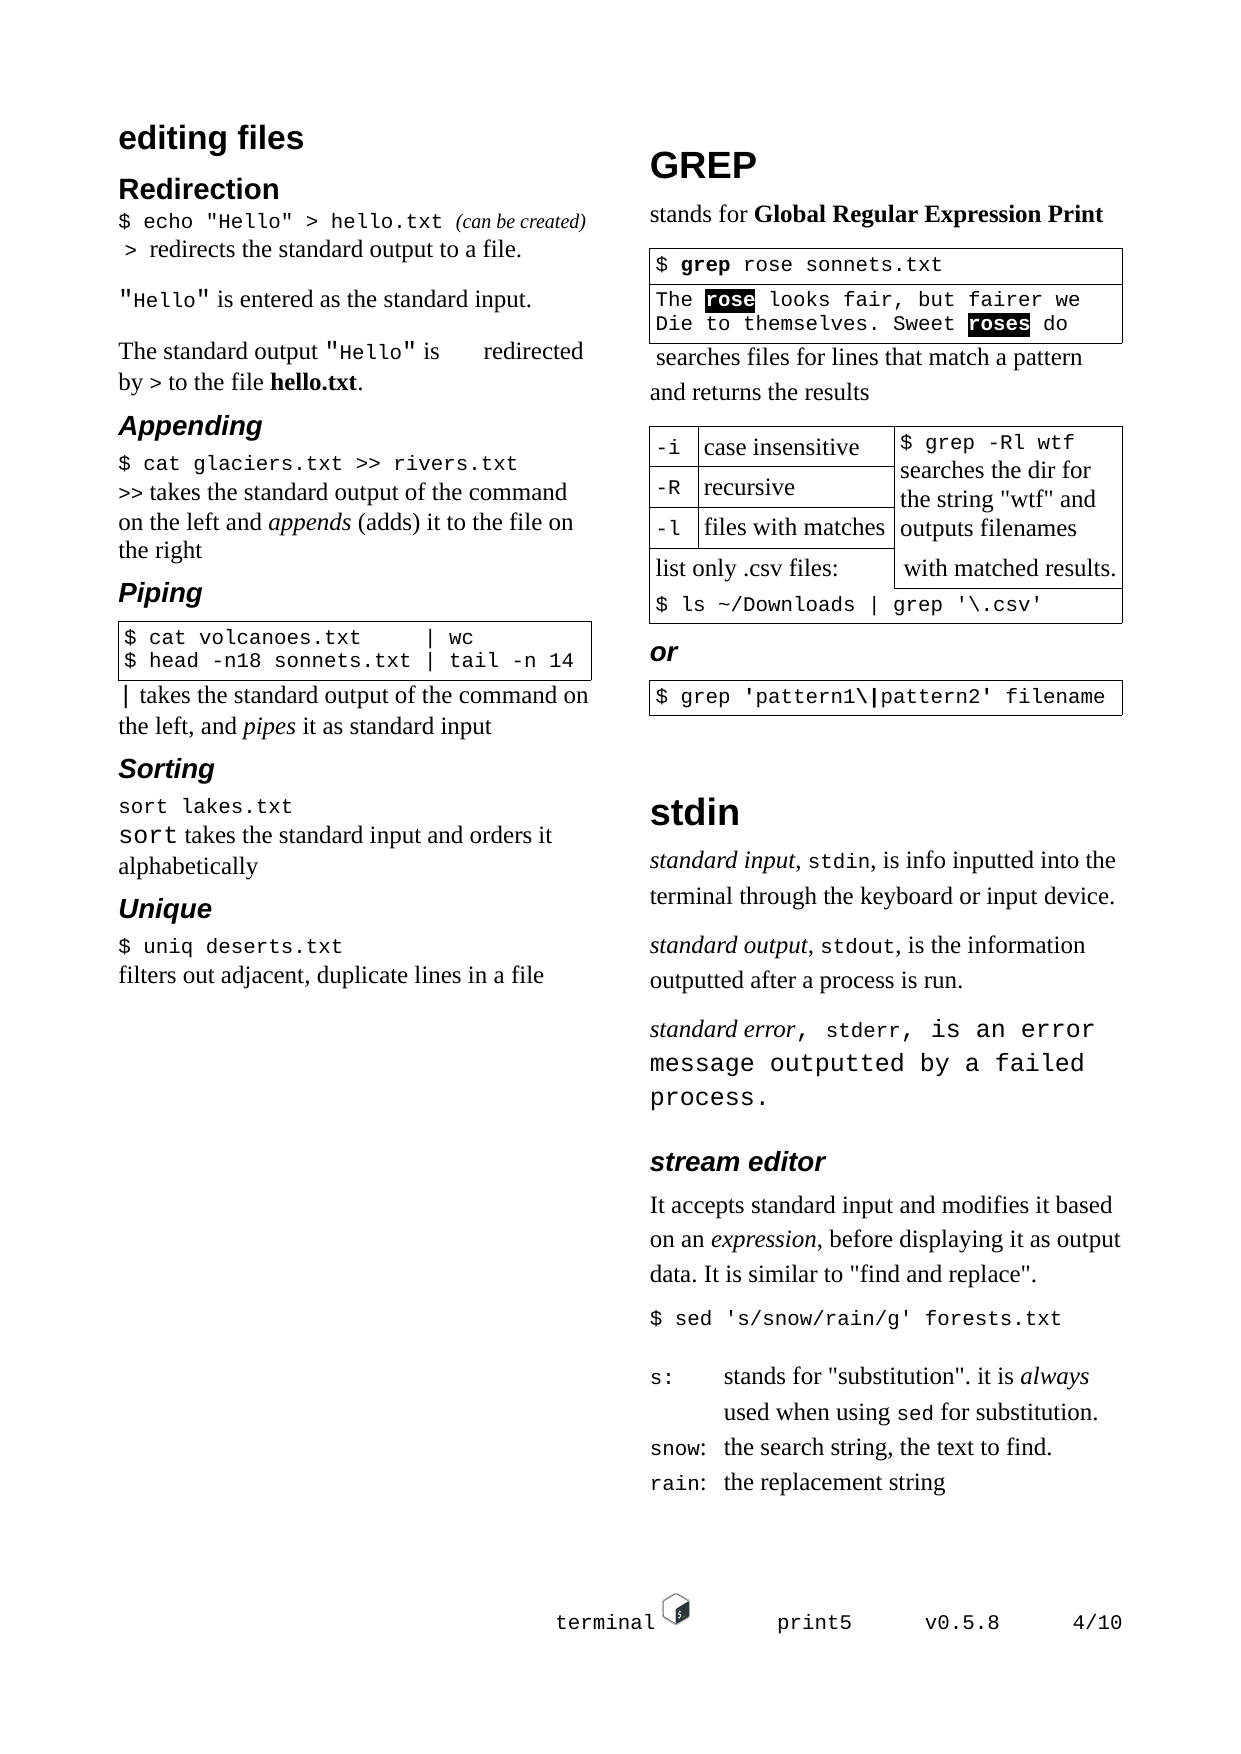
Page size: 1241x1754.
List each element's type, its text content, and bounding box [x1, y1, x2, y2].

text snow: the search string, the text to find. [649, 1432, 1122, 1462]
table_header $ grep 'pattern1\|pattern2' filename [650, 681, 1122, 715]
table_header $ grep rose sonnets.txt [650, 249, 1122, 283]
text searches files for lines that match a pattern and returns the results [649, 344, 1122, 406]
text filters out adjacent, duplicate lines in a file [118, 960, 591, 989]
subtitle Unique [118, 892, 591, 924]
table_cell list only .csv files: [650, 549, 894, 588]
table_header -i [650, 427, 698, 466]
text stands for Global Regular Expression Print [649, 199, 1122, 228]
text sort lakes.txt [118, 796, 591, 820]
text $ uniq deserts.txt [118, 937, 591, 960]
text $ sed 's/snow/rain/g' forests.txt [649, 1308, 1122, 1332]
table_cell The rose looks fair, but fairer we Die to themselves. Sweet roses do [650, 285, 1122, 342]
text sort takes the standard input and orders it alphabetically [118, 820, 591, 880]
table_cell $ ls ~/Downloads | grep '\.csv' [650, 588, 1122, 623]
subtitle Redirection [118, 172, 591, 206]
subtitle or [649, 636, 1122, 667]
text standard input, stdin, is info inputted into the terminal through the keyboard or input device. [649, 846, 1122, 909]
text "Hello" is entered as the standard input. [118, 284, 591, 315]
text > redirects the standard output to a file. [118, 234, 591, 264]
text It accepts standard input and modifies it based on an expression, before displaying it as output data. It is similar to "find and replace". [649, 1190, 1122, 1288]
text standard output, stdout, is the information outputted after a process is run. [649, 930, 1122, 994]
text s: stands for "substitution". it is always used when using sed for substitution. [649, 1361, 1122, 1426]
text $ echo "Hello" > hello.txt (can be created) [118, 209, 591, 234]
table_header $ grep -Rl wtf searches the dir for the string "wtf" and outputs filenames [895, 427, 1122, 547]
picture [655, 1588, 697, 1630]
subtitle editing files [118, 118, 591, 157]
table_cell -R [650, 467, 698, 507]
text rain: the replacement string [649, 1467, 1122, 1497]
subtitle Appending [118, 409, 591, 441]
text $ cat glaciers.txt >> rivers.txt [118, 453, 591, 477]
table_cell with matched results. [895, 548, 1122, 588]
text The standard output "Hello" is redirected by > to the file hello.txt. [118, 336, 591, 397]
table_cell files with matches [699, 508, 894, 547]
table_header $ cat volcanoes.txt | wc $ head -n18 sonnets.txt | tail -n 14 [119, 622, 591, 680]
text | takes the standard output of the command on the left, and pipes it as standard input [118, 681, 591, 739]
table_header case insensitive [699, 427, 894, 466]
table_cell -l [650, 508, 698, 547]
text standard error, stderr, is an error message outputted by a failed process. [649, 1014, 1122, 1113]
text >> takes the standard output of the command on the left and appends (adds) it to the file on the right [118, 477, 591, 564]
subtitle Piping [118, 577, 591, 608]
subtitle GREP [649, 143, 1122, 187]
subtitle stream editor [649, 1146, 1122, 1178]
subtitle Sorting [118, 752, 591, 784]
subtitle stdin [649, 789, 1122, 833]
table_cell recursive [699, 467, 894, 507]
